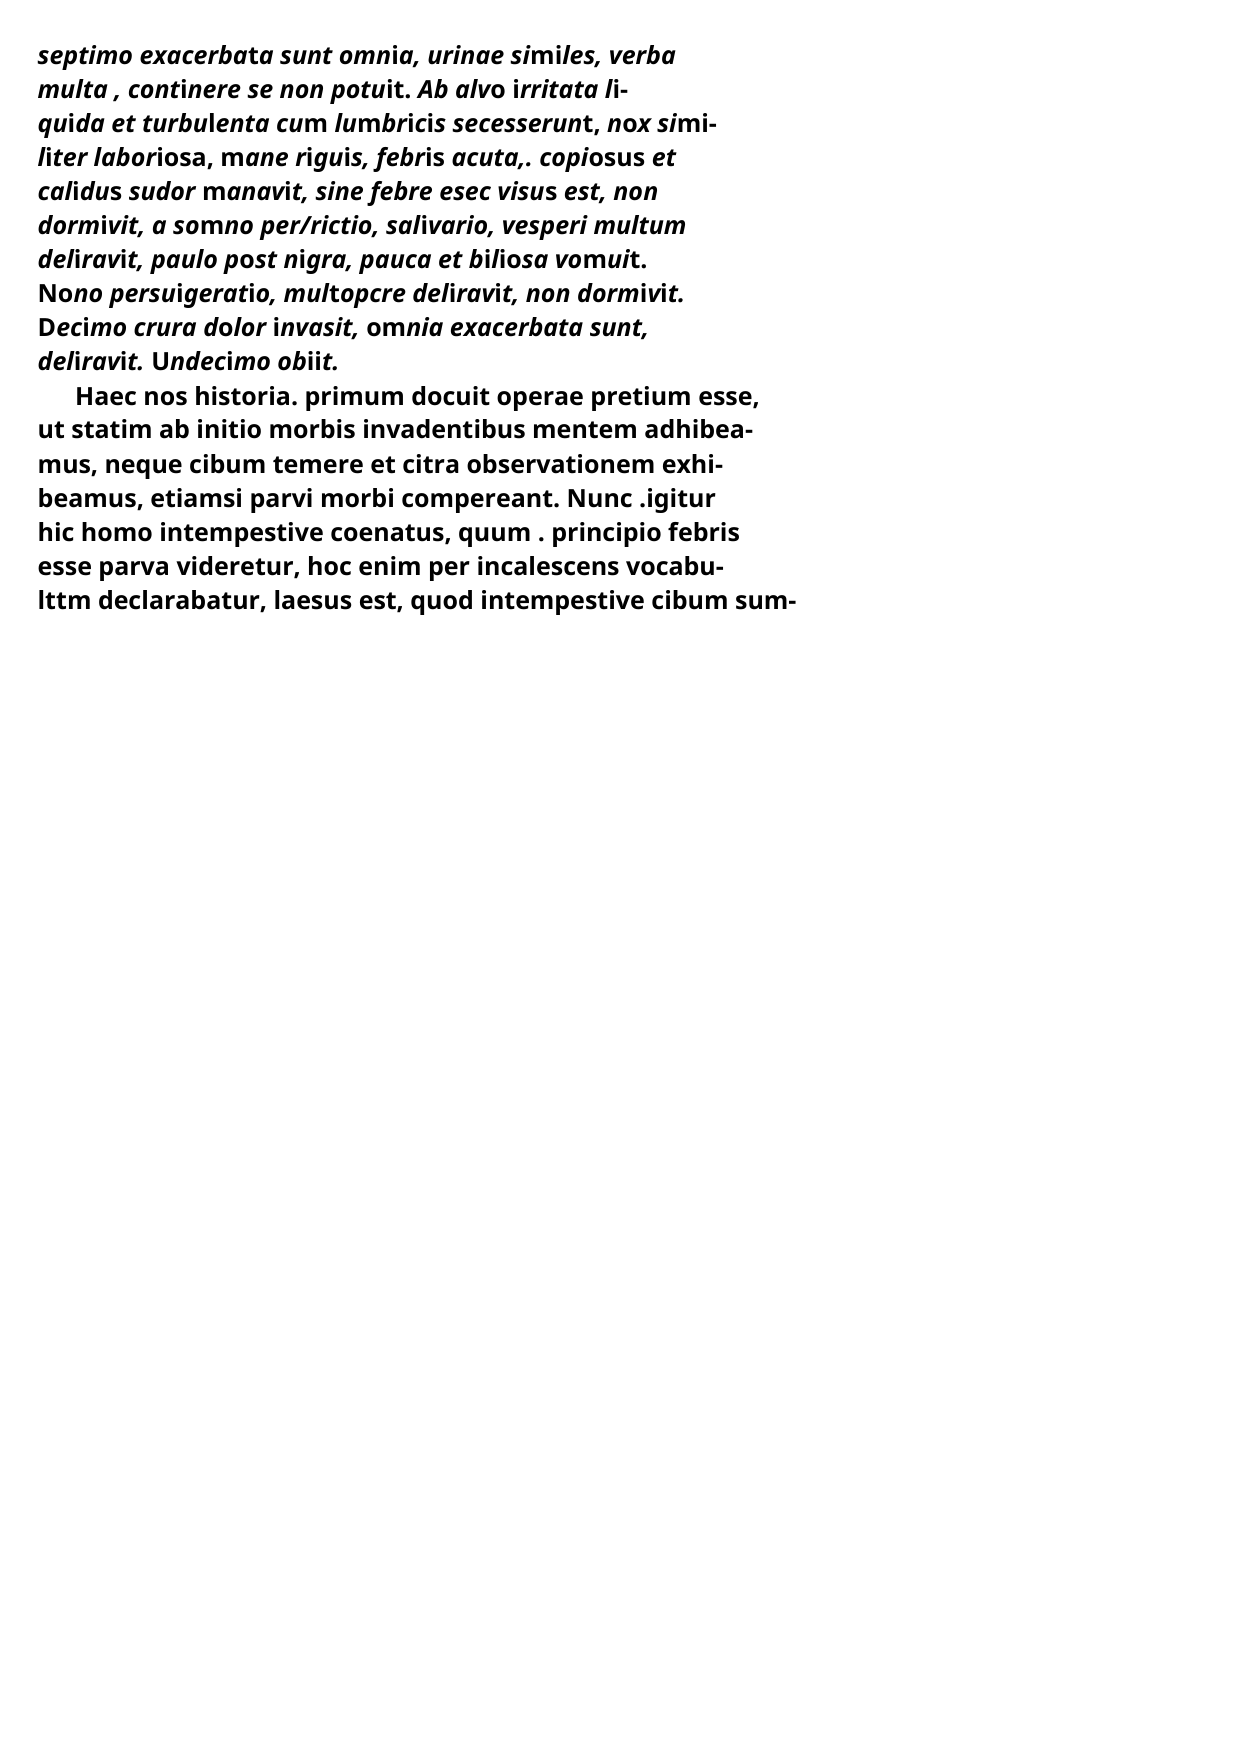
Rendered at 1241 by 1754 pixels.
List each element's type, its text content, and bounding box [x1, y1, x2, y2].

text septimo exacerbata sunt omnia, urinae similes, verba multa , continere se non potuit. Ab alvo irritata li- quida et turbulenta cum lumbricis secesserunt, nox simi- liter laboriosa, mane riguis, febris acuta,. copiosus et calidus sudor manavit, sine febre esec visus est, non dormivit, a somno per/rictio, salivario, vesperi multum deliravit, paulo post nigra, pauca et biliosa vomuit. Nono persuigeratio, multopcre deliravit, non dormivit. Decimo crura dolor invasit, omnia exacerbata sunt, deliravit. Undecimo obiit. [37, 37, 1203, 378]
text Haec nos historia. primum docuit operae pretium esse, ut statim ab initio morbis invadentibus mentem adhibea- mus, neque cibum temere et citra observationem exhi- beamus, etiamsi parvi morbi compereant. Nunc .igitur hic homo intempestive coenatus, quum . principio febris esse parva videretur, hoc enim per incalescens vocabu- lttm declarabatur, laesus est, quod intempestive cibum sum- [37, 378, 1203, 617]
